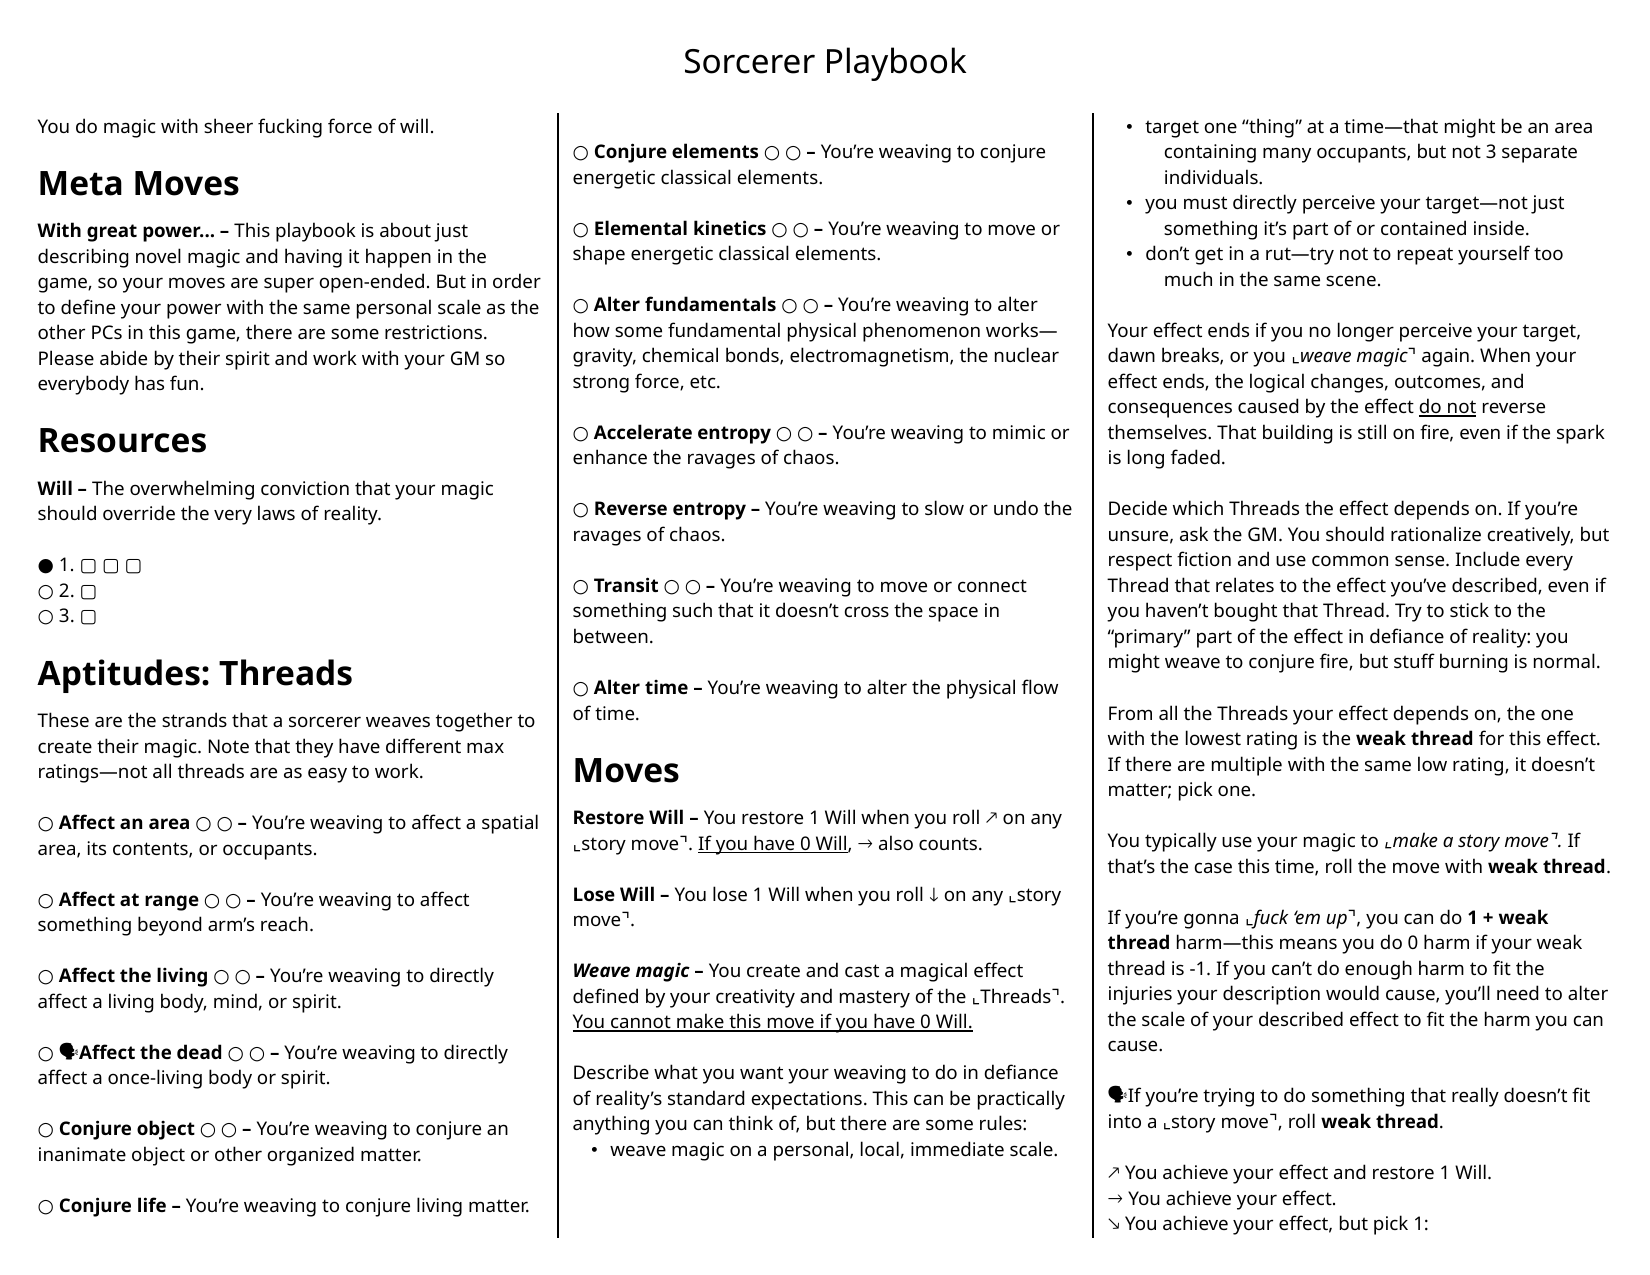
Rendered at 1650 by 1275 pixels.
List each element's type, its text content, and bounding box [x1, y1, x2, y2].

text From all the Threads your effect depends on, the one with the lowest rating is the weak thread for this effect. If there are multiple with the same low rating, it doesn’t matter; pick one. [1107, 700, 1612, 802]
text You do magic with sheer fucking force of will. [37, 113, 542, 138]
subtitle Meta Moves [37, 159, 542, 205]
subtitle Resources [37, 417, 542, 463]
text 🡕 You achieve your effect and restore 1 Will. [1107, 1159, 1612, 1185]
text ○ Affect an area ○ ○ – You’re weaving to affect a spatial area, its contents, or occupants. [37, 809, 542, 861]
text ○ Transit ○ ○ – You’re weaving to move or connect something such that it doesn’t cross the space in between. [572, 572, 1077, 649]
text Lose Will – You lose 1 Will when you roll 🡓 on any ⌞story move⌝. [572, 881, 1077, 932]
text If you’re gonna ⌞fuck ‘em up⌝, you can do 1 + weak thread harm—this means you do 0 harm if your weak thread is -1. If you can’t do enough harm to fit the injuries your description would cause, you’ll need to alter the scale of your described effect to fit the harm you can cause. [1107, 904, 1612, 1057]
text ○ 3. ▢ [37, 603, 542, 628]
text Weave magic – You create and cast a magical effect defined by your creativity and mastery of the ⌞Threads⌝. You cannot make this move if you have 0 Will. [572, 958, 1077, 1034]
text Describe what you want your weaving to do in defiance of reality’s standard expectations. This can be practically anything you can think of, but there are some rules: [572, 1060, 1077, 1136]
subtitle Moves [572, 746, 1077, 792]
text ○ Affect at range ○ ○ – You’re weaving to affect something beyond arm’s reach. [37, 886, 542, 937]
text 🡒 You achieve your effect. [1107, 1185, 1612, 1210]
text Will – The overwhelming conviction that your magic should override the very laws of reality. [37, 475, 542, 526]
text ○ Conjure life – You’re weaving to conjure living matter. [37, 1192, 542, 1218]
list weave magic on a personal, local, immediate scale. [591, 1136, 1077, 1162]
text ○ Elemental kinetics ○ ○ – You’re weaving to move or shape energetic classical elements. [572, 215, 1077, 266]
list you must directly perceive your target—not just something it’s part of or contained inside. [1126, 189, 1612, 241]
text ○ 🗣Affect the dead ○ ○ – You’re weaving to directly affect a once-living body or spirit. [37, 1039, 542, 1090]
list don’t get in a rut—try not to repeat yourself too much in the same scene. [1126, 241, 1612, 292]
text 🡖 You achieve your effect, but pick 1: [1107, 1210, 1612, 1236]
text ○ Reverse entropy – You’re weaving to slow or undo the ravages of chaos. [572, 496, 1077, 547]
text Restore Will – You restore 1 Will when you roll 🡕 on any ⌞story move⌝. If you have 0 Will, 🡒 also counts. [572, 804, 1077, 856]
list target one “thing” at a time—that might be an area containing many occupants, but not 3 separate individuals. [1126, 113, 1612, 189]
text ○ Alter time – You’re weaving to alter the physical flow of time. [572, 674, 1077, 725]
text ○ Conjure elements ○ ○ – You’re weaving to conjure energetic classical elements. [572, 138, 1077, 189]
text ● 1. ▢ ▢ ▢ [37, 552, 542, 577]
text Your effect ends if you no longer perceive your target, dawn breaks, or you ⌞weave magic⌝ again. When your effect ends, the logical changes, outcomes, and consequences caused by the effect do not reverse themselves. That building is still on fire, even if the spark is long faded. [1107, 317, 1612, 470]
text ○ Affect the living ○ ○ – You’re weaving to directly affect a living body, mind, or spirit. [37, 963, 542, 1014]
text With great power... – This playbook is about just describing novel magic and having it happen in the game, so your moves are super open-ended. But in order to define your power with the same personal scale as the other PCs in this game, there are some restrictions. Please abide by their spirit and work with your GM so everybody has fun. [37, 217, 542, 396]
text You typically use your magic to ⌞make a story move⌝. If that’s the case this time, roll the move with weak thread. [1107, 827, 1612, 878]
text ○ 2. ▢ [37, 577, 542, 603]
text ○ Alter fundamentals ○ ○ – You’re weaving to alter how some fundamental physical phenomenon works—gravity, chemical bonds, electromagnetism, the nuclear strong force, etc. [572, 292, 1077, 394]
text These are the strands that a sorcerer weaves together to create their magic. Note that they have different max ratings—not all threads are as easy to work. [37, 707, 542, 784]
subtitle Aptitudes: Threads [37, 649, 542, 695]
text ○ Conjure object ○ ○ – You’re weaving to conjure an inanimate object or other organized matter. [37, 1116, 542, 1167]
text ○ Accelerate entropy ○ ○ – You’re weaving to mimic or enhance the ravages of chaos. [572, 419, 1077, 470]
text Decide which Threads the effect depends on. If you’re unsure, ask the GM. You should rationalize creatively, but respect fiction and use common sense. Include every Thread that relates to the effect you’ve described, even if you haven’t bought that Thread. Try to stick to the “primary” part of the effect in defiance of reality: you might weave to conjure fire, but stuff burning is normal. [1107, 496, 1612, 674]
text 🗣If you’re trying to do something that really doesn’t fit into a ⌞story move⌝, roll weak thread. [1107, 1083, 1612, 1134]
